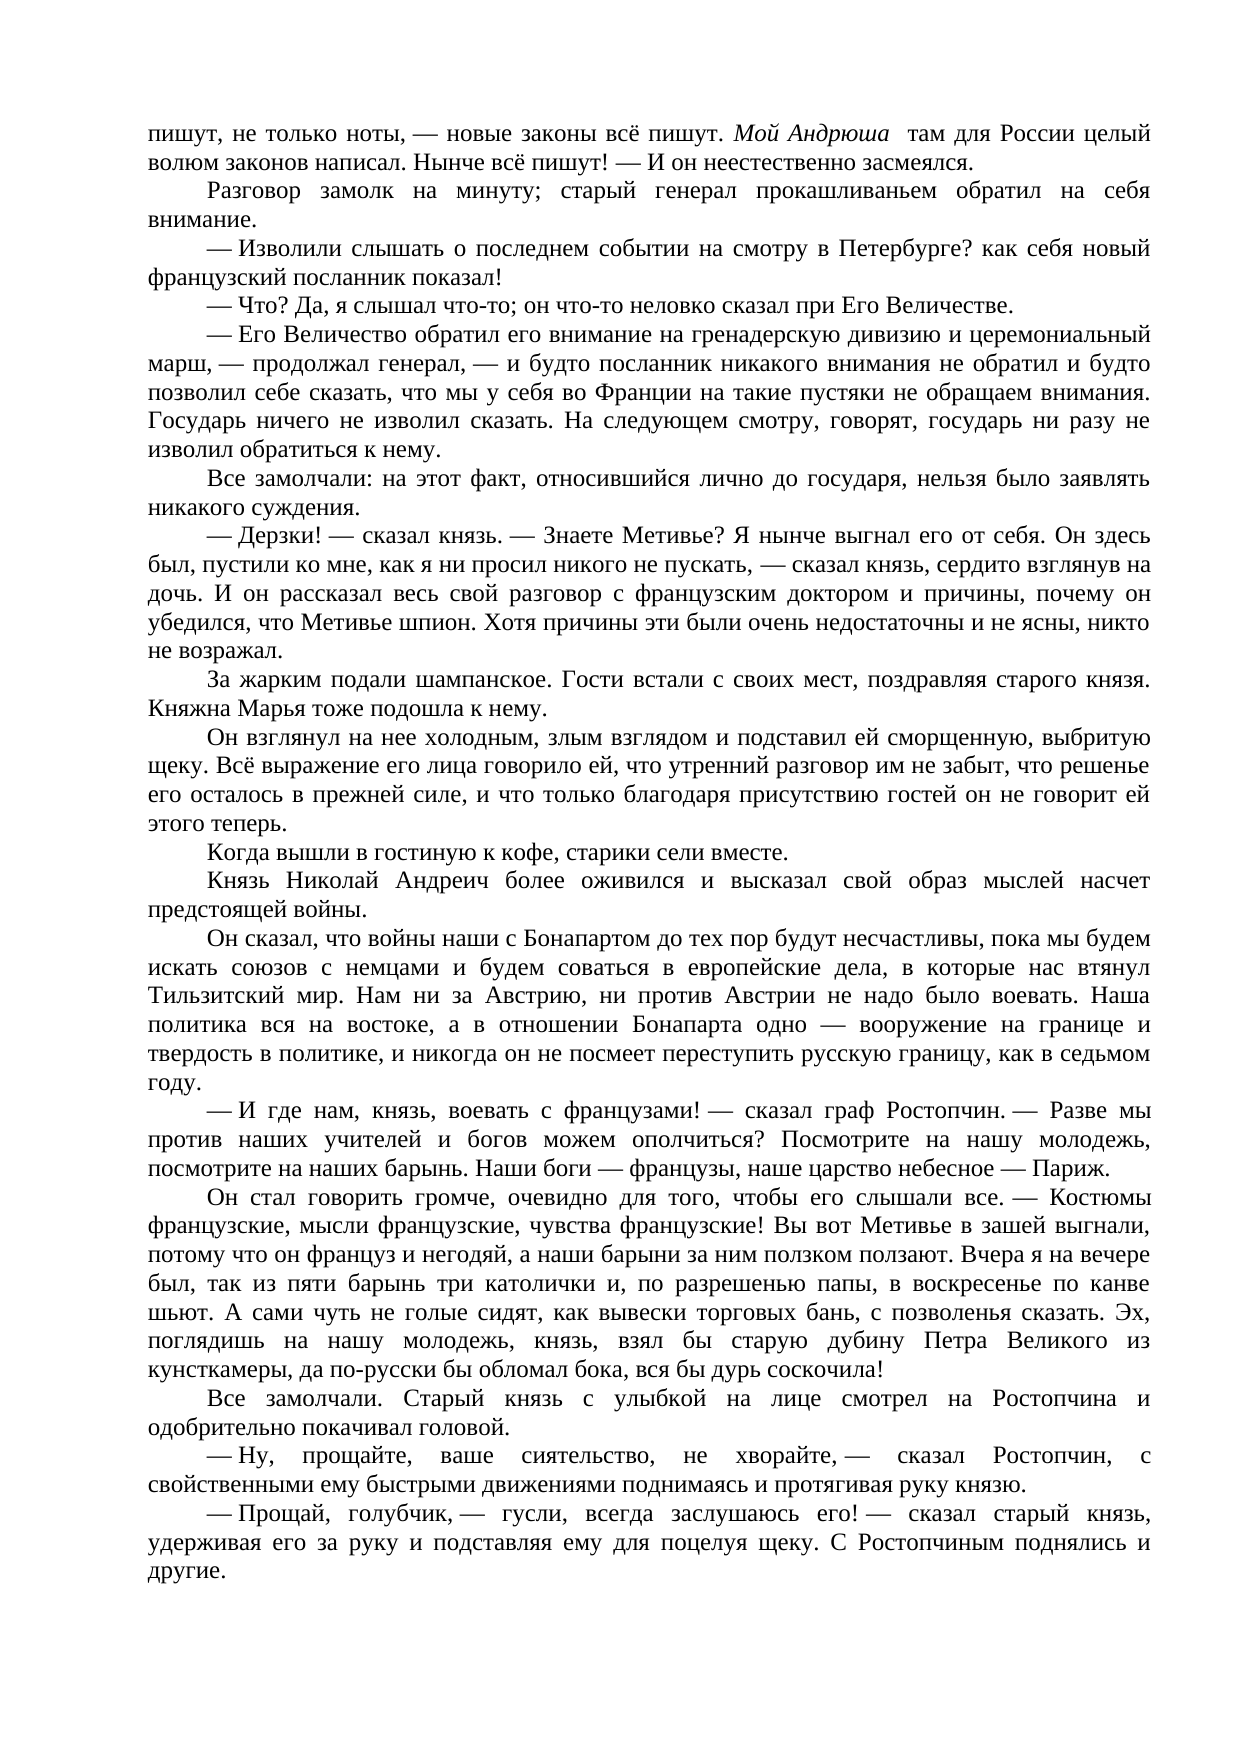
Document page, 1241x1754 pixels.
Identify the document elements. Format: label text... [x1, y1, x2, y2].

text — Что? Да, я слышал что-то; он что-то неловко сказал при Его Величестве. [148, 291, 1152, 319]
text — Изволили слышать о последнем событии на смотру в Петербурге? как себя новый французский посланник показал! [148, 233, 1152, 291]
text Он стал говорить громче, очевидно для того, чтобы его слышали все. — Костюмы французские, мысли французские, чувства французские! Вы вот Метивье в зашей выгнали, потому что он француз и негодяй, а наши барыни за ним ползком ползают. Вчера я на вечере был, так из пяти барынь три католички и, по разрешенью папы, в воскресенье по канве шьют. А сами чуть не голые сидят, как вывески торговых бань, с позволенья сказать. Эх, поглядишь на нашу молодежь, князь, взял бы старую дубину Петра Великого из кунсткамеры, да по-русски бы обломал бока, вся бы дурь соскочила! [148, 1182, 1152, 1383]
text Он взглянул на нее холодным, злым взглядом и подставил ей сморщенную, выбритую щеку. Всё выражение его лица говорило ей, что утренний разговор им не забыт, что решенье его осталось в прежней силе, и что только благодаря присутствию гостей он не говорит ей этого теперь. [148, 722, 1152, 837]
text Все замолчали: на этот факт, относившийся лично до государя, нельзя было заявлять никакого суждения. [148, 463, 1152, 521]
text За жарким подали шампанское. Гости встали с своих мест, поздравляя старого князя. Княжна Марья тоже подошла к нему. [148, 664, 1152, 722]
text Князь Николай Андреич более оживился и высказал свой образ мыслей насчет предстоящей войны. [148, 866, 1152, 923]
text Когда вышли в гостиную к кофе, старики сели вместе. [148, 837, 1152, 866]
text — Дерзки! — сказал князь. — Знаете Метивье? Я нынче выгнал его от себя. Он здесь был, пустили ко мне, как я ни просил никого не пускать, — сказал князь, сердито взглянув на дочь. И он рассказал весь свой разговор с французским доктором и причины, почему он убедился, что Метивье шпион. Хотя причины эти были очень недостаточны и не ясны, никто не возражал. [148, 521, 1152, 664]
text — Прощай, голубчик, — гусли, всегда заслушаюсь его! — сказал старый князь, удерживая его за руку и подставляя ему для поцелуя щеку. С Ростопчиным поднялись и другие. [148, 1498, 1152, 1584]
text Все замолчали. Старый князь с улыбкой на лице смотрел на Ростопчина и одобрительно покачивал головой. [148, 1383, 1152, 1441]
text пишут, не только ноты, — новые законы всё пишут. Мой Андрюша там для России целый волюм законов написал. Нынче всё пишут! — И он неестественно засмеялся. [148, 118, 1152, 176]
text Разговор замолк на минуту; старый генерал прокашливаньем обратил на себя внимание. [148, 176, 1152, 233]
text Он сказал, что войны наши с Бонапартом до тех пор будут несчастливы, пока мы будем искать союзов с немцами и будем соваться в европейские дела, в которые нас втянул Тильзитский мир. Нам ни за Австрию, ни против Австрии не надо было воевать. Наша политика вся на востоке, а в отношении Бонапарта одно — вооружение на границе и твердость в политике, и никогда он не посмеет переступить русскую границу, как в седьмом году. [148, 923, 1152, 1096]
text — И где нам, князь, воевать с французами! — сказал граф Ростопчин. — Разве мы против наших учителей и богов можем ополчиться? Посмотрите на нашу молодежь, посмотрите на наших барынь. Наши боги — французы, наше царство небесное — Париж. [148, 1096, 1152, 1182]
text — Его Величество обратил его внимание на гренадерскую дивизию и церемониальный марш, — продолжал генерал, — и будто посланник никакого внимания не обратил и будто позволил себе сказать, что мы у себя во Франции на такие пустяки не обращаем внимания. Государь ничего не изволил сказать. На следующем смотру, говорят, государь ни разу не изволил обратиться к нему. [148, 319, 1152, 463]
text — Ну, прощайте, ваше сиятельство, не хворайте, — сказал Ростопчин, с свойственными ему быстрыми движениями поднимаясь и протягивая руку князю. [148, 1441, 1152, 1498]
